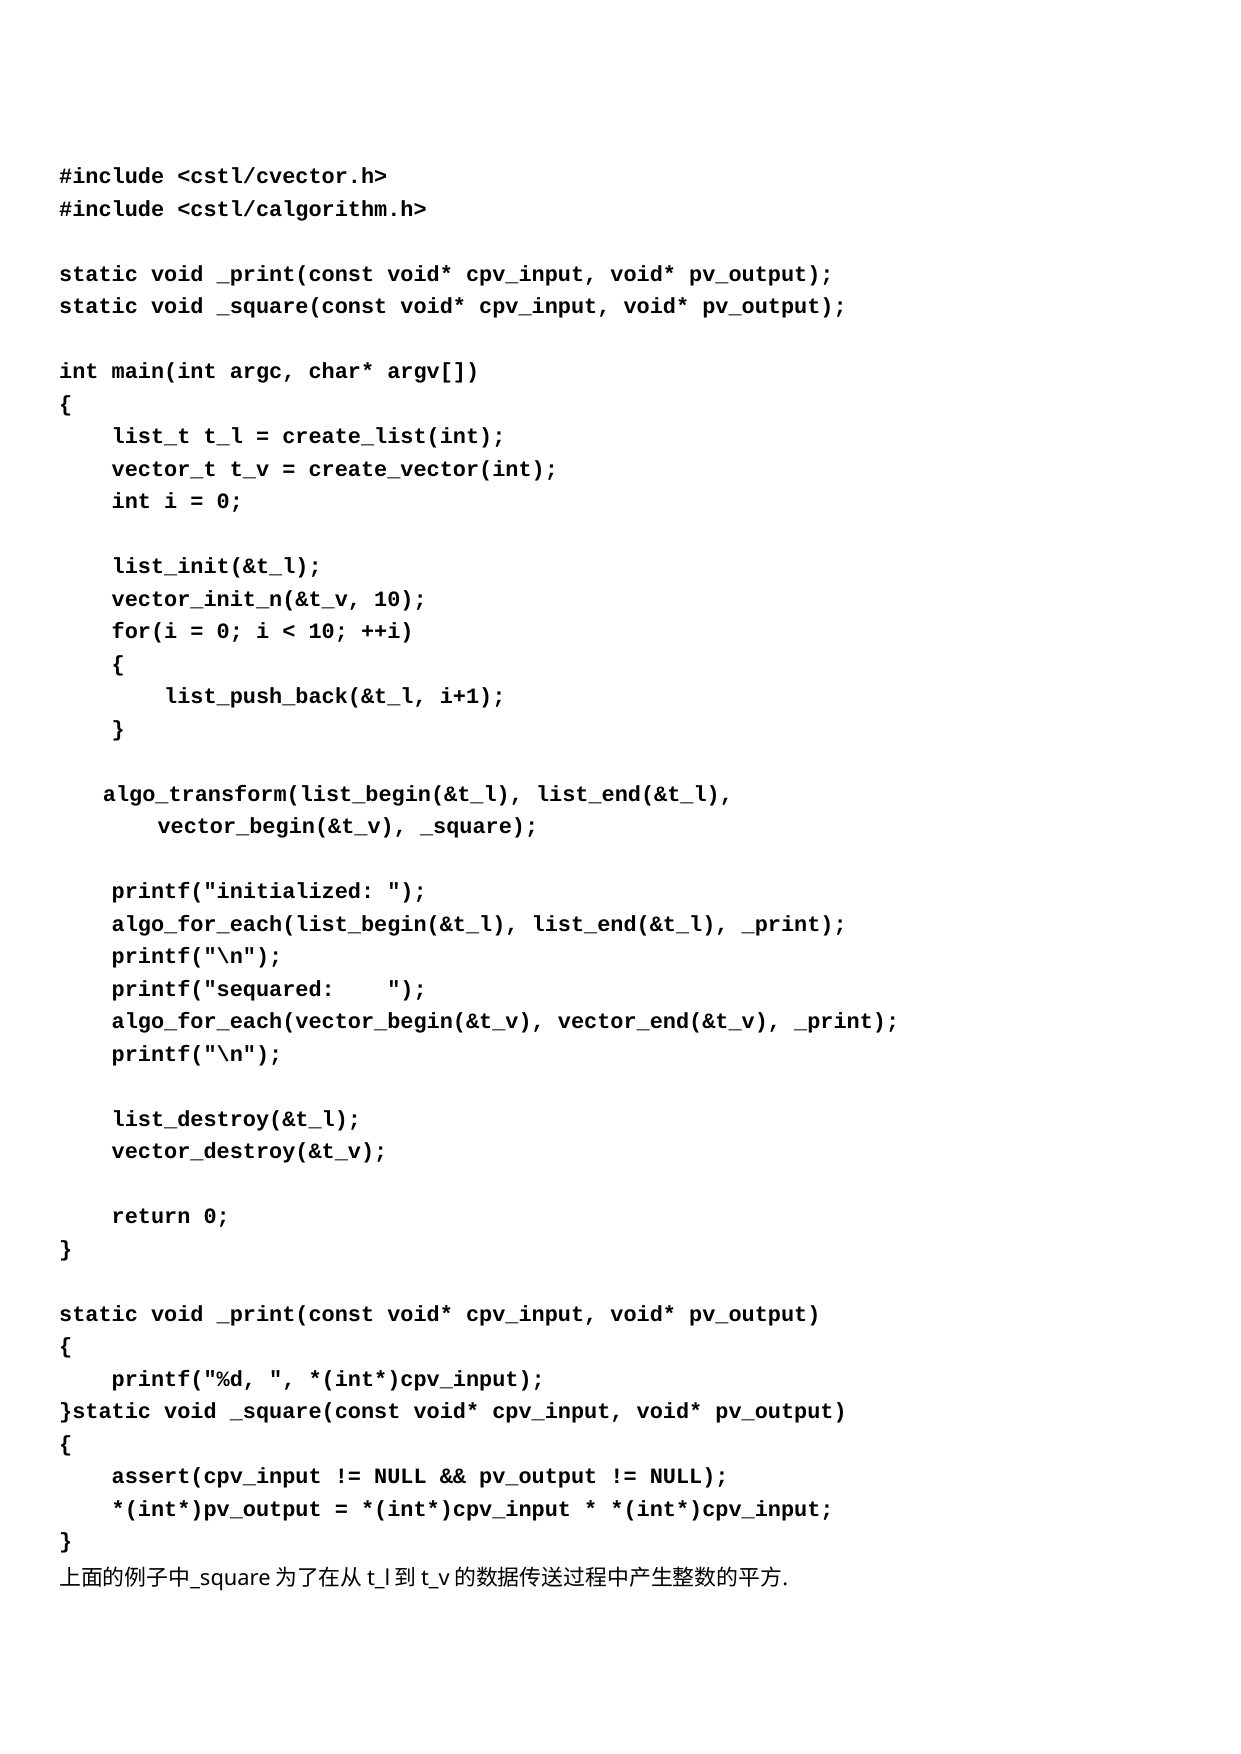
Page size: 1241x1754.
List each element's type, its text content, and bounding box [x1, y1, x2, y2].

text } [59, 714, 1181, 747]
text *(int*)pv_output = *(int*)cpv_input * *(int*)cpv_input; [59, 1494, 1181, 1527]
text printf("\n"); [59, 1039, 1181, 1072]
text list_push_back(&t_l, i+1); [59, 682, 1181, 714]
text vector_init_n(&t_v, 10); [59, 584, 1181, 617]
text } [59, 1234, 1181, 1267]
text list_destroy(&t_l); [59, 1104, 1181, 1137]
text printf("\n"); [59, 942, 1181, 974]
text vector_destroy(&t_v); [59, 1137, 1181, 1169]
text static void _print(const void* cpv_input, void* pv_output) [59, 1299, 1181, 1332]
text static void _square(const void* cpv_input, void* pv_output); [59, 292, 1181, 324]
text { [59, 1429, 1181, 1462]
text printf("initialized: "); [59, 877, 1181, 909]
text { [59, 389, 1181, 422]
text list_init(&t_l); [59, 552, 1181, 584]
text }static void _square(const void* cpv_input, void* pv_output) [59, 1397, 1181, 1429]
text int i = 0; [59, 487, 1181, 519]
text printf("sequared: "); [59, 974, 1181, 1007]
text #include <cstl/cvector.h> [59, 162, 1181, 194]
text 上面的例子中_square为了在从t_l到t_v的数据传送过程中产生整数的平方. [59, 1559, 1181, 1592]
text } [59, 1527, 1181, 1559]
text algo_transform(list_begin(&t_l), list_end(&t_l), [59, 779, 1181, 812]
text assert(cpv_input != NULL && pv_output != NULL); [59, 1462, 1181, 1494]
text vector_begin(&t_v), _square); [103, 812, 1181, 844]
text for(i = 0; i < 10; ++i) [59, 617, 1181, 649]
text { [59, 1332, 1181, 1364]
text algo_for_each(vector_begin(&t_v), vector_end(&t_v), _print); [59, 1007, 1181, 1039]
text { [59, 649, 1181, 682]
text vector_t t_v = create_vector(int); [59, 454, 1181, 487]
text int main(int argc, char* argv[]) [59, 357, 1181, 389]
text algo_for_each(list_begin(&t_l), list_end(&t_l), _print); [59, 909, 1181, 942]
text #include <cstl/calgorithm.h> [59, 194, 1181, 227]
text return 0; [59, 1202, 1181, 1234]
text printf("%d, ", *(int*)cpv_input); [59, 1364, 1181, 1397]
text static void _print(const void* cpv_input, void* pv_output); [59, 259, 1181, 292]
text list_t t_l = create_list(int); [59, 422, 1181, 454]
